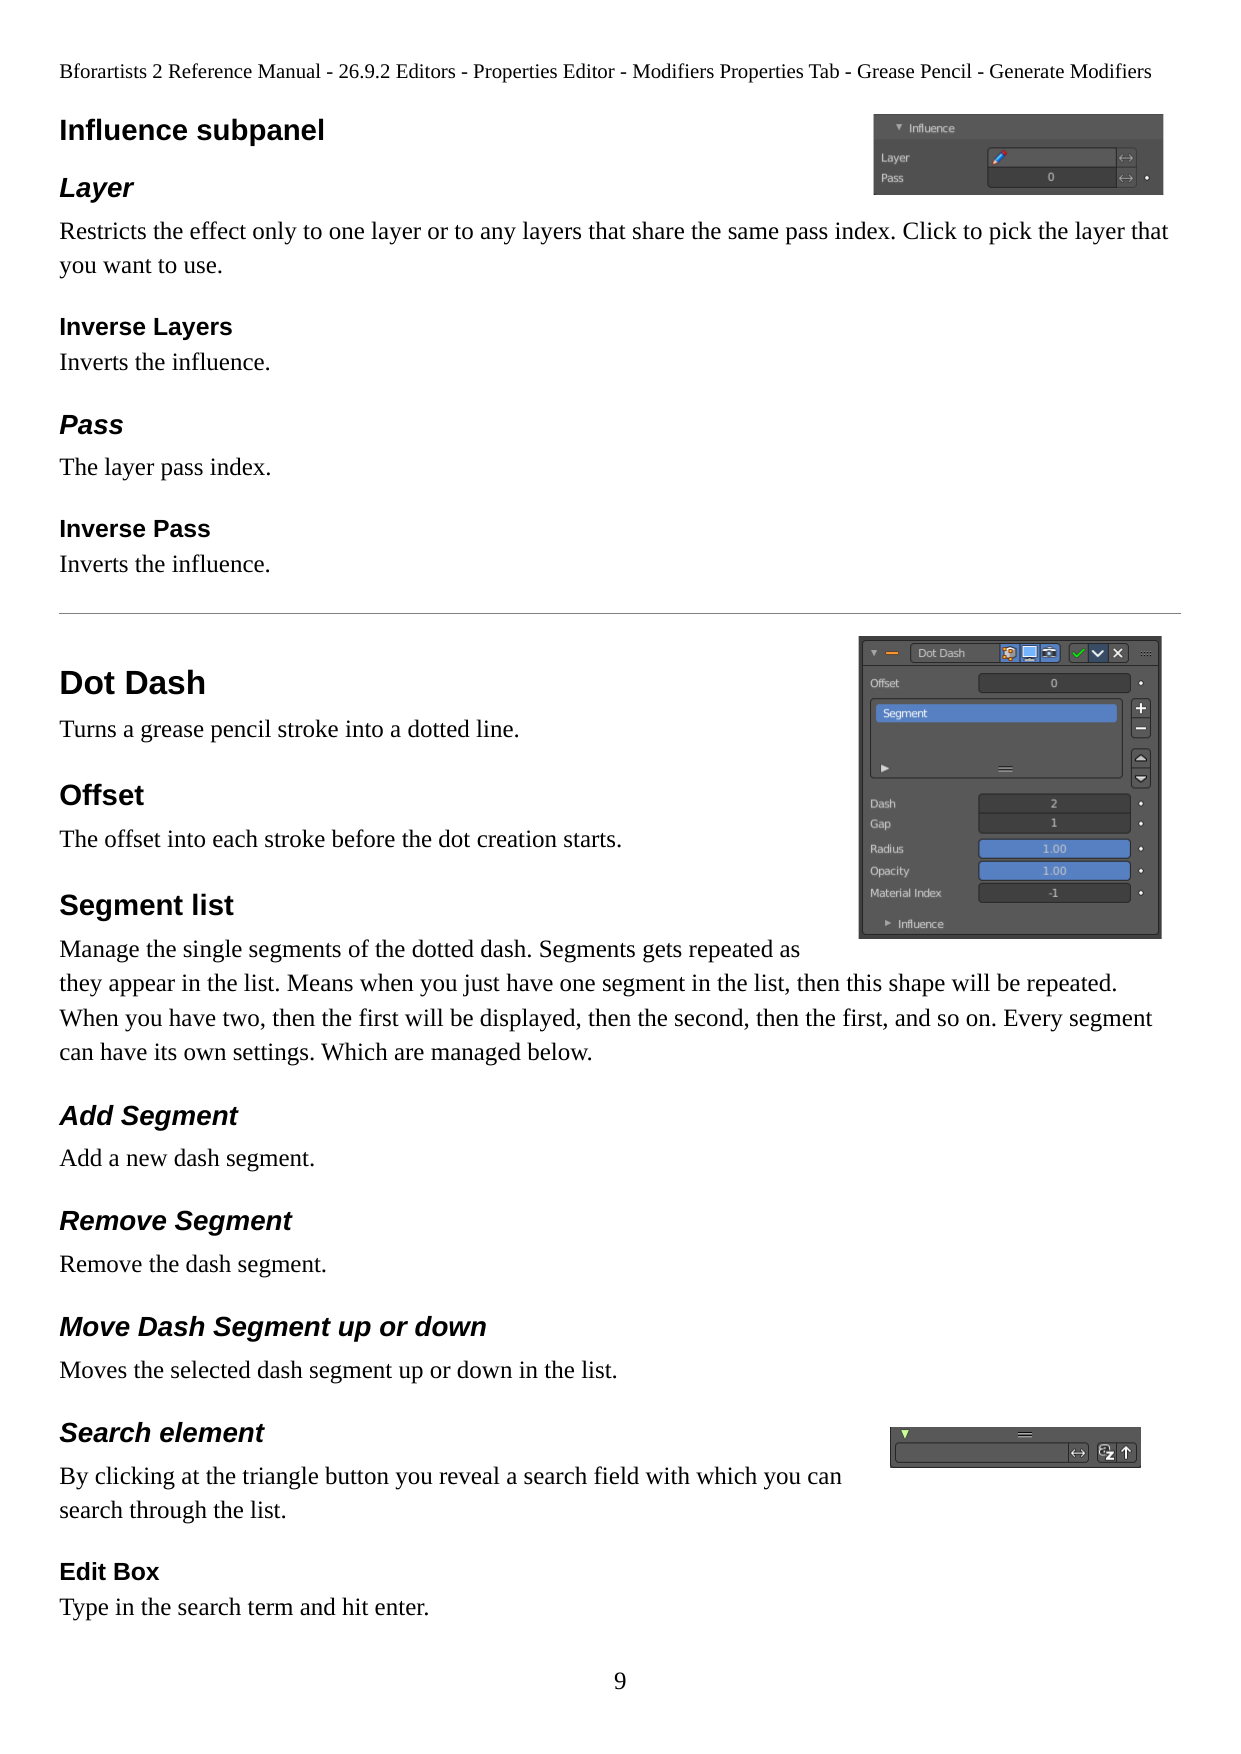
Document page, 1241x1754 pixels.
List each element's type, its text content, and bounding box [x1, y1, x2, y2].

text The offset into each stroke before the dot creation starts. [59, 824, 858, 853]
subtitle Remove Segment [59, 1205, 1181, 1237]
subtitle Pass [59, 408, 1181, 440]
text By clicking at the triangle button you reveal a search field with which you can search through the list. [59, 1461, 1181, 1524]
text Manage the single segments of the dotted dash. Segments gets repeated as they appear in the list. Means when you just have one segment in the list, then this shape will be repeated. When you have two, then the first will be displayed, then the second, then the first, and so on. Every segment can have its own settings. Which are managed below. [59, 934, 1181, 1066]
picture [873, 114, 1164, 195]
subtitle Segment list [59, 888, 858, 921]
picture [890, 1427, 1141, 1468]
text The layer pass index. [59, 452, 1181, 481]
subtitle Search element [59, 1417, 1181, 1448]
subtitle Add Segment [59, 1099, 1181, 1131]
subtitle Edit Box [59, 1557, 1181, 1586]
text Add a new dash segment. [59, 1143, 1181, 1172]
text Type in the search term and hit enter. [59, 1592, 1181, 1621]
subtitle Dot Dash [59, 663, 858, 702]
text Turns a grease pencil stroke into a dotted line. [59, 714, 858, 743]
subtitle Inverse Layers [59, 312, 1181, 340]
text Moves the selected dash segment up or down in the list. [59, 1355, 1181, 1384]
text Inverts the influence. [59, 347, 1181, 375]
subtitle Layer [59, 171, 1181, 203]
picture [858, 636, 1162, 939]
subtitle Offset [59, 778, 858, 811]
subtitle Inverse Pass [59, 514, 1181, 543]
text Remove the dash segment. [59, 1249, 1181, 1278]
text Inverts the influence. [59, 549, 1181, 578]
subtitle [1162, 888, 1181, 921]
subtitle [1162, 778, 1181, 811]
subtitle [1162, 663, 1181, 702]
subtitle Influence subpanel [59, 113, 1181, 146]
subtitle Move Dash Segment up or down [59, 1311, 1181, 1343]
text Restricts the effect only to one layer or to any layers that share the same pass index. Click to pick the layer that you want to use. [59, 216, 1181, 279]
